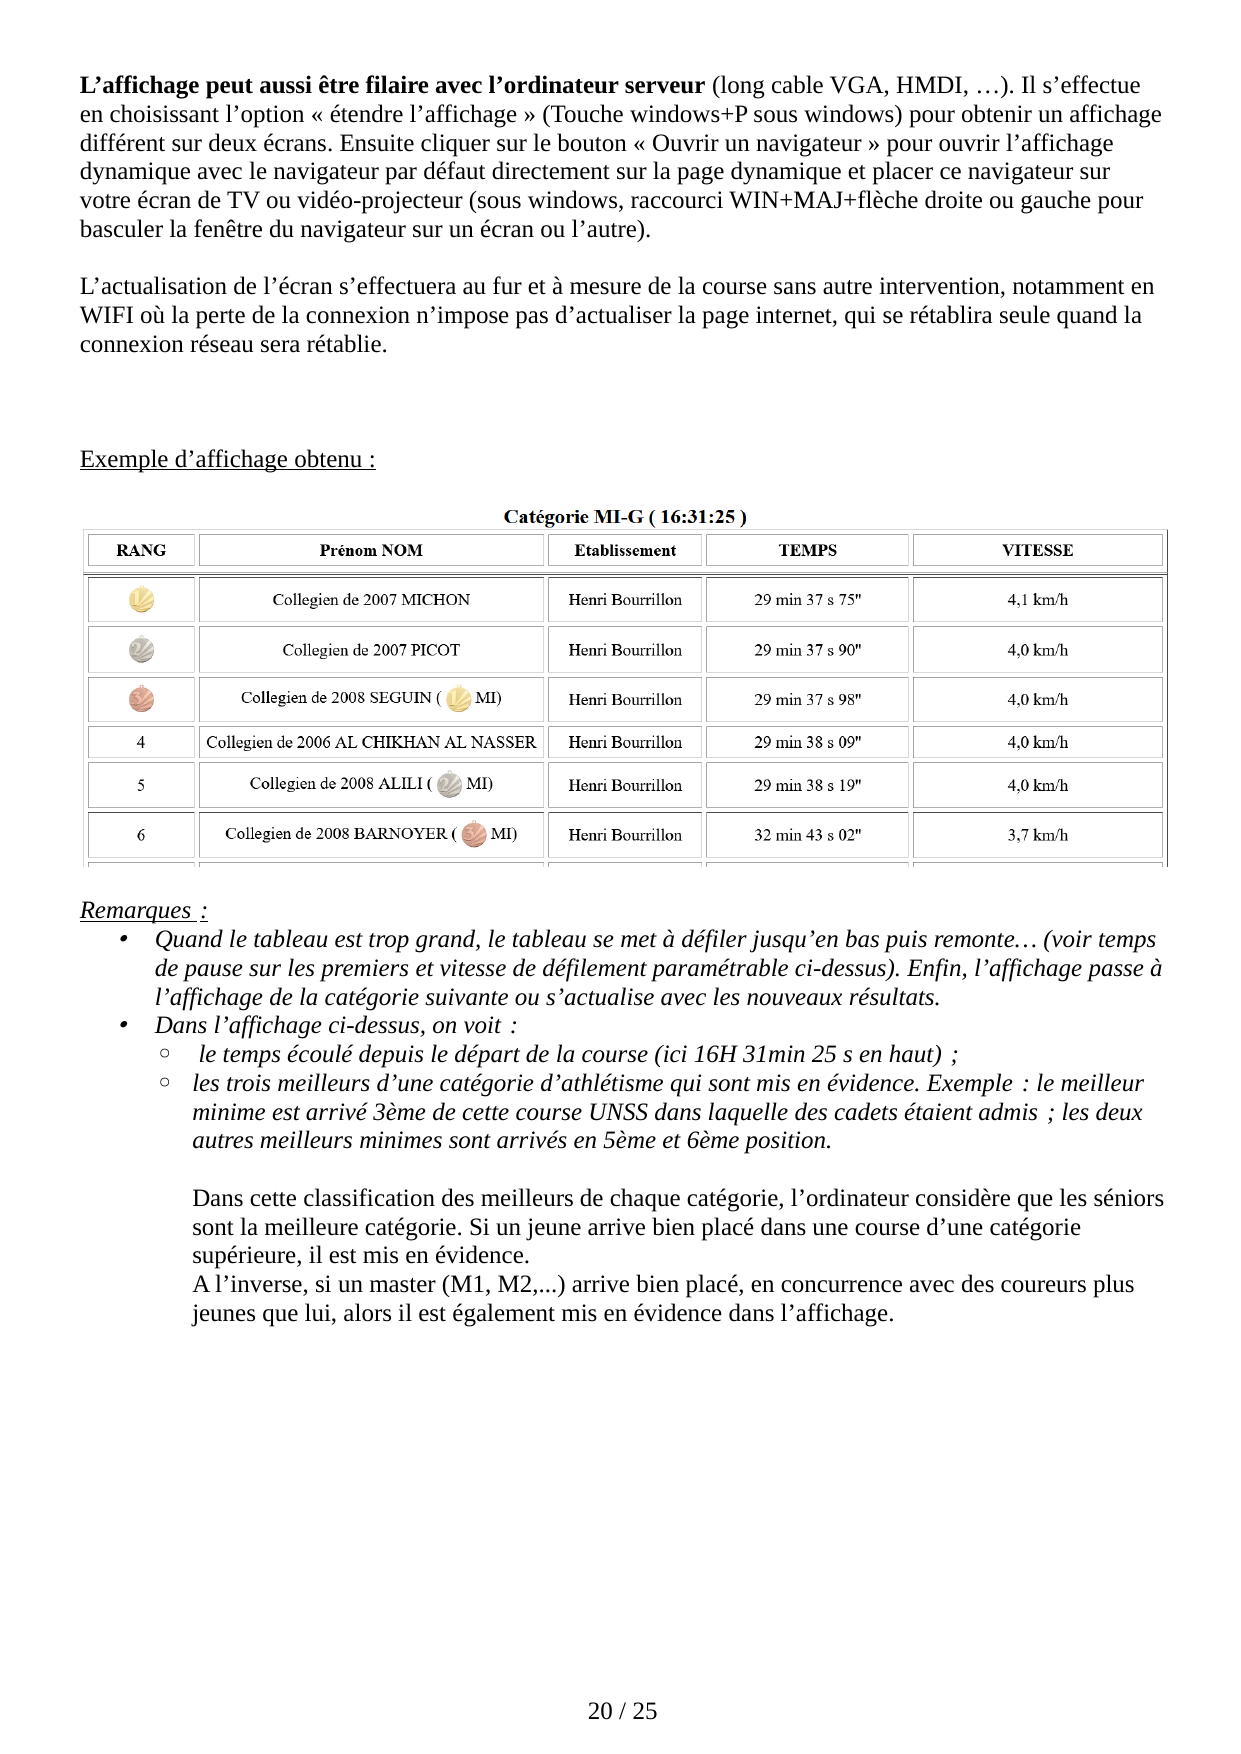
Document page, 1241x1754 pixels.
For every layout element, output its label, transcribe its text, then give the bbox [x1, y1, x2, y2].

list Dans l’affichage ci-dessus, on voit : [117, 1011, 1165, 1039]
list les trois meilleurs d’une catégorie d’athlétisme qui sont mis en évidence. Exemple : le meilleur minime est arrivé 3ème de cette course UNSS dans laquelle des cadets étaient admis ; les deux autres meilleurs minimes sont arrivés en 5ème et 6ème position. Dans cette classification des meilleurs de chaque catégorie, l’ordinateur considère que les séniors sont la meilleure catégorie. Si un jeune arrive bien placé dans une course d’une catégorie supérieure, il est mis en évidence. A l’inverse, si un master (M1, M2,...) arrive bien placé, en concurrence avec des coureurs plus jeunes que lui, alors il est également mis en évidence dans l’affichage. [154, 1068, 1165, 1327]
text L’actualisation de l’écran s’effectuera au fur et à mesure de la course sans autre intervention, notamment en WIFI où la perte de la connexion n’impose pas d’actualiser la page internet, qui se rétablira seule quand la connexion réseau sera rétablie. [79, 271, 1165, 358]
list Quand le tableau est trop grand, le tableau se met à défiler jusqu’en bas puis remonte… (voir temps de pause sur les premiers et vitesse de défilement paramétrable ci-dessus). Enfin, l’affichage passe à l’affichage de la catégorie suivante ou s’actualise avec les nouveaux résultats. [117, 924, 1165, 1011]
text Remarques : [79, 896, 1165, 924]
text Exemple d’affichage obtenu : [79, 444, 1165, 473]
list le temps écoulé depuis le départ de la course (ici 16H 31min 25 s en haut) ; [154, 1039, 1165, 1068]
picture [79, 504, 1171, 867]
text L’affichage peut aussi être filaire avec l’ordinateur serveur (long cable VGA, HMDI, …). Il s’effectue en choisissant l’option « étendre l’affichage » (Touche windows+P sous windows) pour obtenir un affichage différent sur deux écrans. Ensuite cliquer sur le bouton « Ouvrir un navigateur » pour ouvrir l’affichage dynamique avec le navigateur par défaut directement sur la page dynamique et placer ce navigateur sur votre écran de TV ou vidéo-projecteur (sous windows, raccourci WIN+MAJ+flèche droite ou gauche pour basculer la fenêtre du navigateur sur un écran ou l’autre). [79, 70, 1165, 243]
